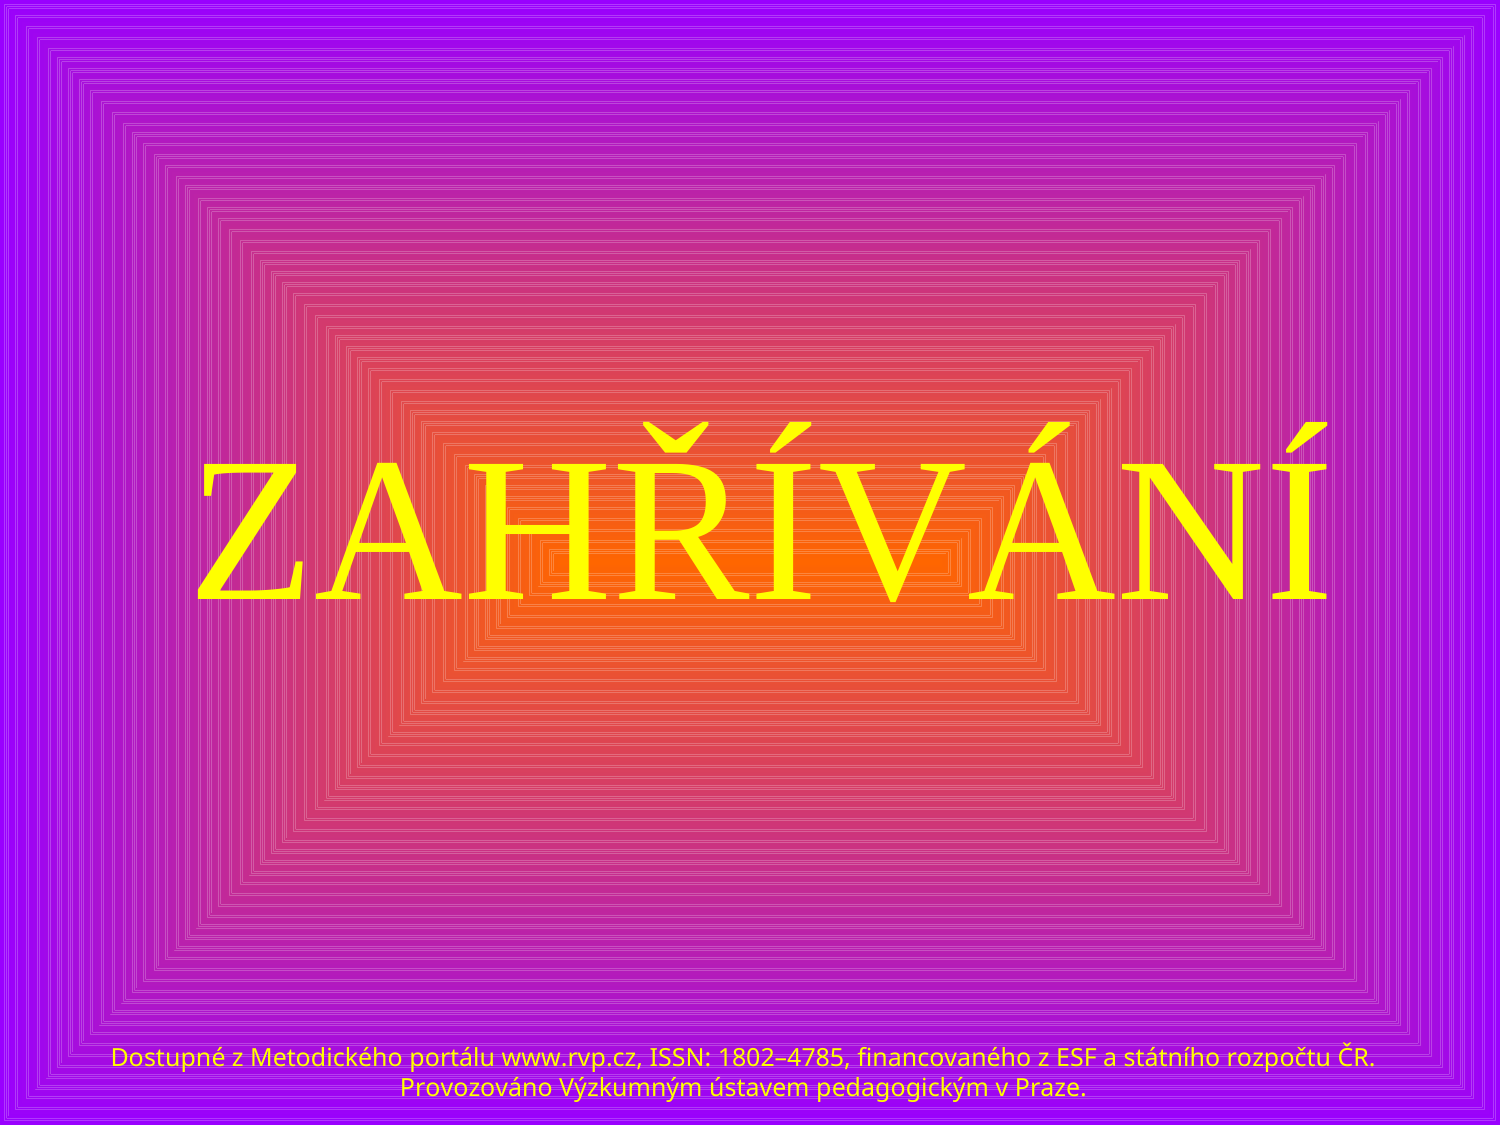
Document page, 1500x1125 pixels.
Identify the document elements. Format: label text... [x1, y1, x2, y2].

text_box ZAHŘÍVÁNÍ [100, 385, 1424, 649]
text_box Dostupné z Metodického portálu www.rvp.cz, ISSN: 1802–4785, financovaného z ESF a státního rozpočtu ČR. Provozováno Výzkumným ústavem pedagogickým v Praze. [35, 1041, 1454, 1102]
